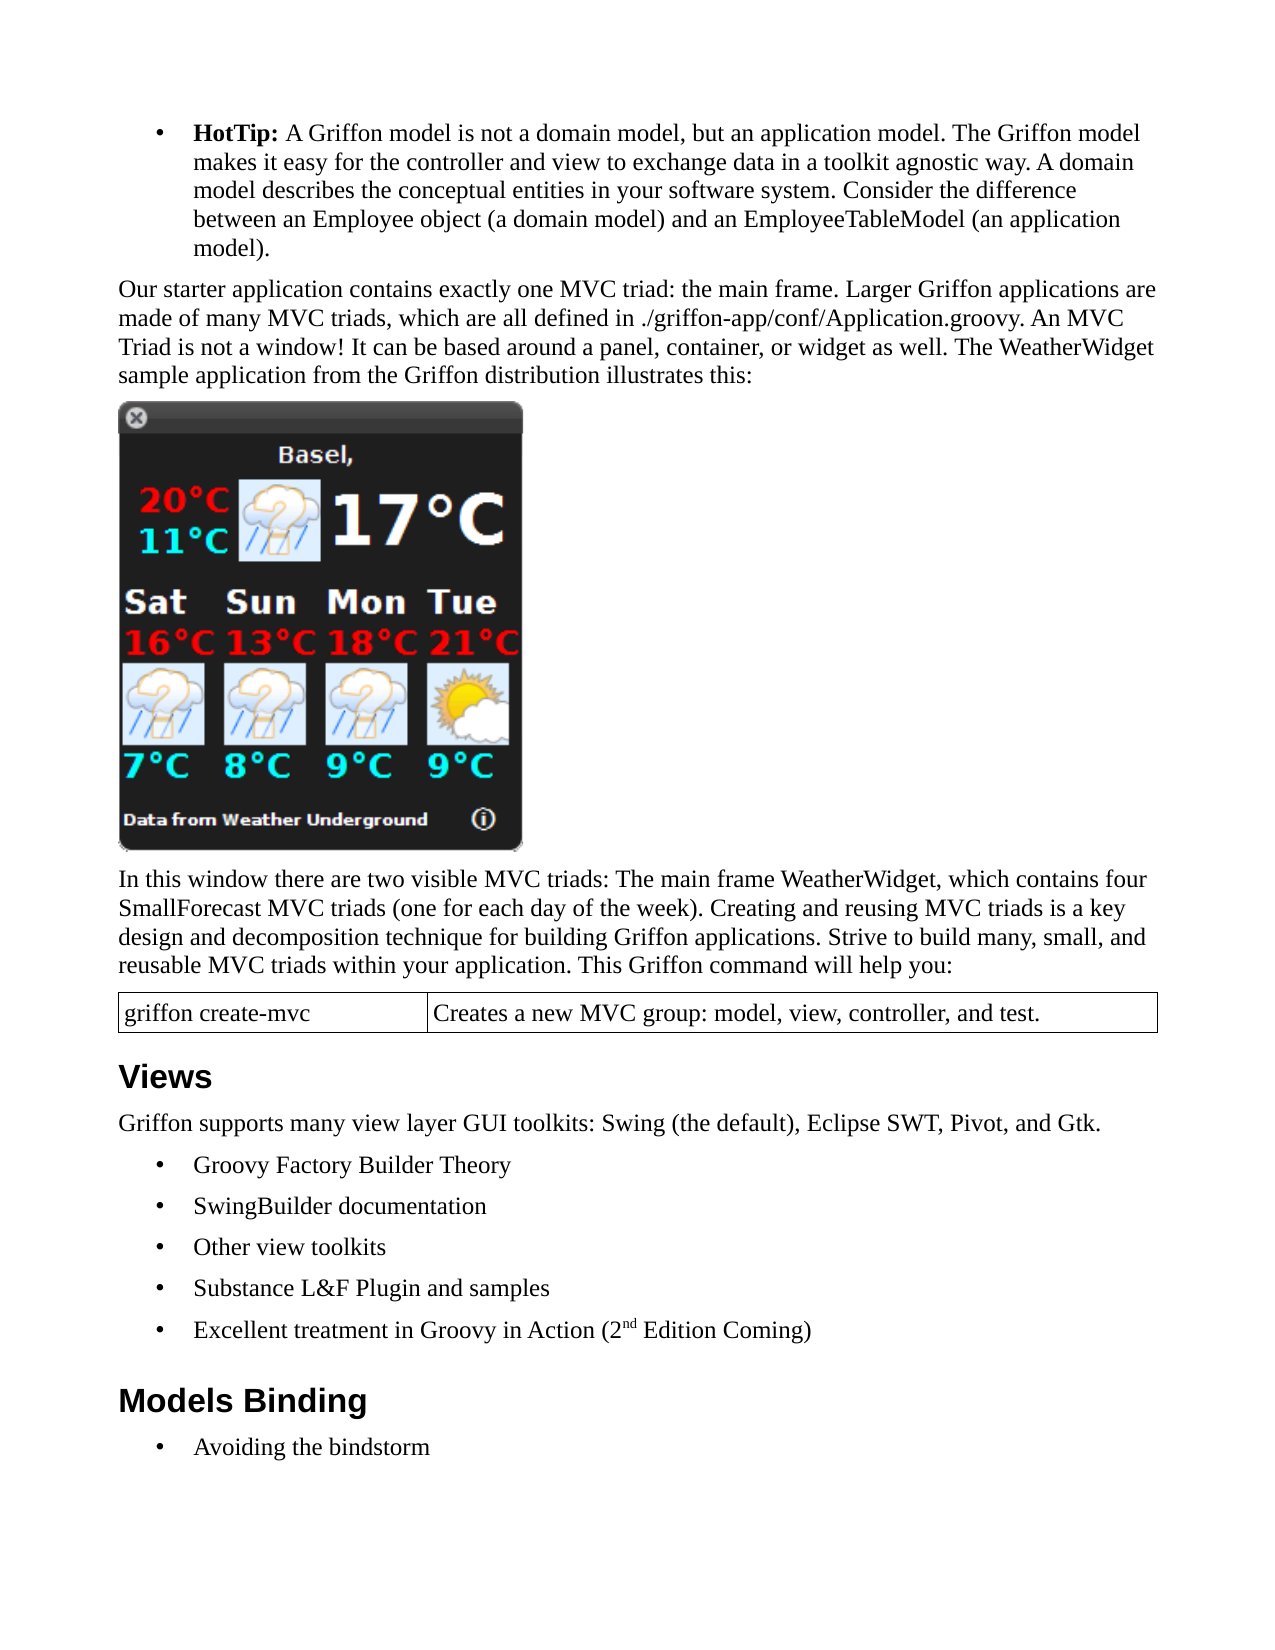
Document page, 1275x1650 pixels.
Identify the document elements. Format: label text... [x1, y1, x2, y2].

table_header griffon create-mvc [119, 993, 427, 1032]
list HotTip: A Griffon model is not a domain model, but an application model. The Griffon model makes it easy for the controller and view to exchange data in a toolkit agnostic way. A domain model describes the conceptual entities in your software system. Consider the difference between an Employee object (a domain model) and an EmployeeTableModel (an application model). [156, 118, 1157, 262]
subtitle Views [118, 1057, 1157, 1096]
text Griffon supports many view layer GUI toolkits: Swing (the default), Eclipse SWT, Pivot, and Gtk. [118, 1108, 1157, 1137]
picture [118, 401, 524, 852]
table_header Creates a new MVC group: model, view, controller, and test. [428, 993, 1157, 1032]
list Substance L&F Plugin and samples [156, 1273, 1157, 1302]
list Avoiding the bindstorm [156, 1432, 1157, 1461]
list Other view toolkits [156, 1232, 1157, 1261]
list SwingBuilder documentation [156, 1191, 1157, 1220]
subtitle Models Binding [118, 1381, 1157, 1419]
text In this window there are two visible MVC triads: The main frame WeatherWidget, which contains four SmallForecast MVC triads (one for each day of the week). Creating and reusing MVC triads is a key design and decomposition technique for building Griffon applications. Strive to build many, small, and reusable MVC triads within your application. This Griffon command will help you: [118, 864, 1157, 979]
list Excellent treatment in Groovy in Action (2nd Edition Coming) [156, 1315, 1157, 1343]
text Our starter application contains exactly one MVC triad: the main frame. Larger Griffon applications are made of many MVC triads, which are all defined in ./griffon-app/conf/Application.groovy. An MVC Triad is not a window! It can be based around a panel, container, or widget as well. The WeatherWidget sample application from the Griffon distribution illustrates this: [118, 274, 1157, 389]
list Groovy Factory Builder Theory [156, 1150, 1157, 1178]
